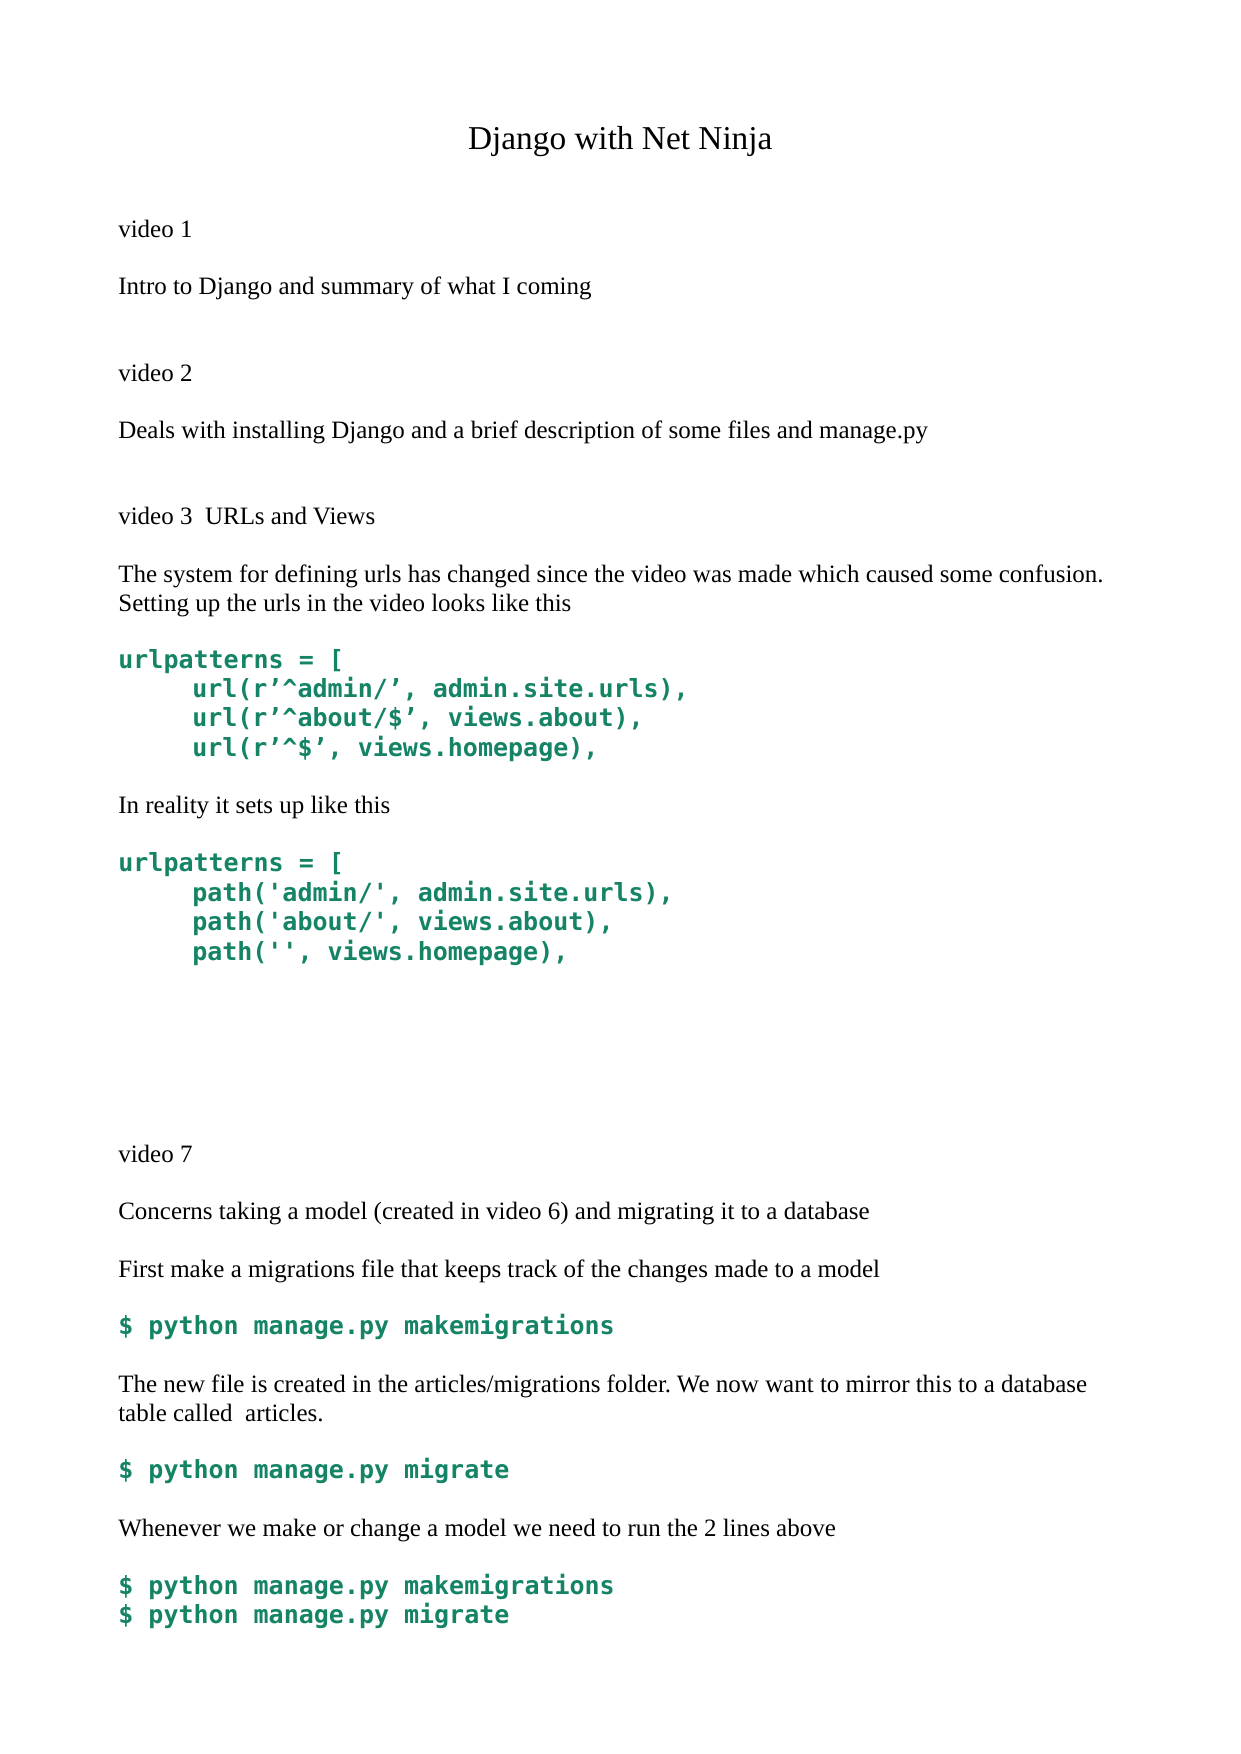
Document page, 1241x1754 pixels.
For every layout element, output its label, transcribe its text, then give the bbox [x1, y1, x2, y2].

text Concerns taking a model (created in video 6) and migrating it to a database [118, 1196, 1122, 1225]
text video 2 [118, 358, 1122, 386]
text $ python manage.py migrate [118, 1600, 1122, 1629]
text Whenever we make or change a model we need to run the 2 lines above [118, 1513, 1122, 1542]
text The system for defining urls has changed since the video was made which caused some confusion. [118, 559, 1122, 588]
text $ python manage.py makemigrations [118, 1311, 1122, 1341]
text path('', views.homepage), [118, 937, 1122, 966]
text $ python manage.py migrate [118, 1456, 1122, 1485]
text $ python manage.py makemigrations [118, 1571, 1122, 1600]
text video 1 [118, 214, 1122, 243]
text path('admin/', admin.site.urls), [118, 877, 1122, 907]
text video 7 [118, 1139, 1122, 1168]
text Setting up the urls in the video looks like this [118, 588, 1122, 616]
text urlpatterns = [ [118, 645, 1122, 674]
text url(r’^$’, views.homepage), [118, 733, 1122, 762]
text urlpatterns = [ [118, 848, 1122, 877]
text Deals with installing Django and a brief description of some files and manage.py [118, 415, 1122, 444]
text The new file is created in the articles/migrations folder. We now want to mirror this to a database table called articles. [118, 1369, 1122, 1427]
text In reality it sets up like this [118, 791, 1122, 819]
text Django with Net Ninja [118, 118, 1122, 156]
text url(r’^admin/’, admin.site.urls), [118, 674, 1122, 703]
text video 3 URLs and Views [118, 501, 1122, 530]
text path('about/', views.about), [118, 907, 1122, 937]
text First make a migrations file that keeps track of the changes made to a model [118, 1254, 1122, 1283]
text url(r’^about/$’, views.about), [118, 703, 1122, 733]
text Intro to Django and summary of what I coming [118, 271, 1122, 300]
